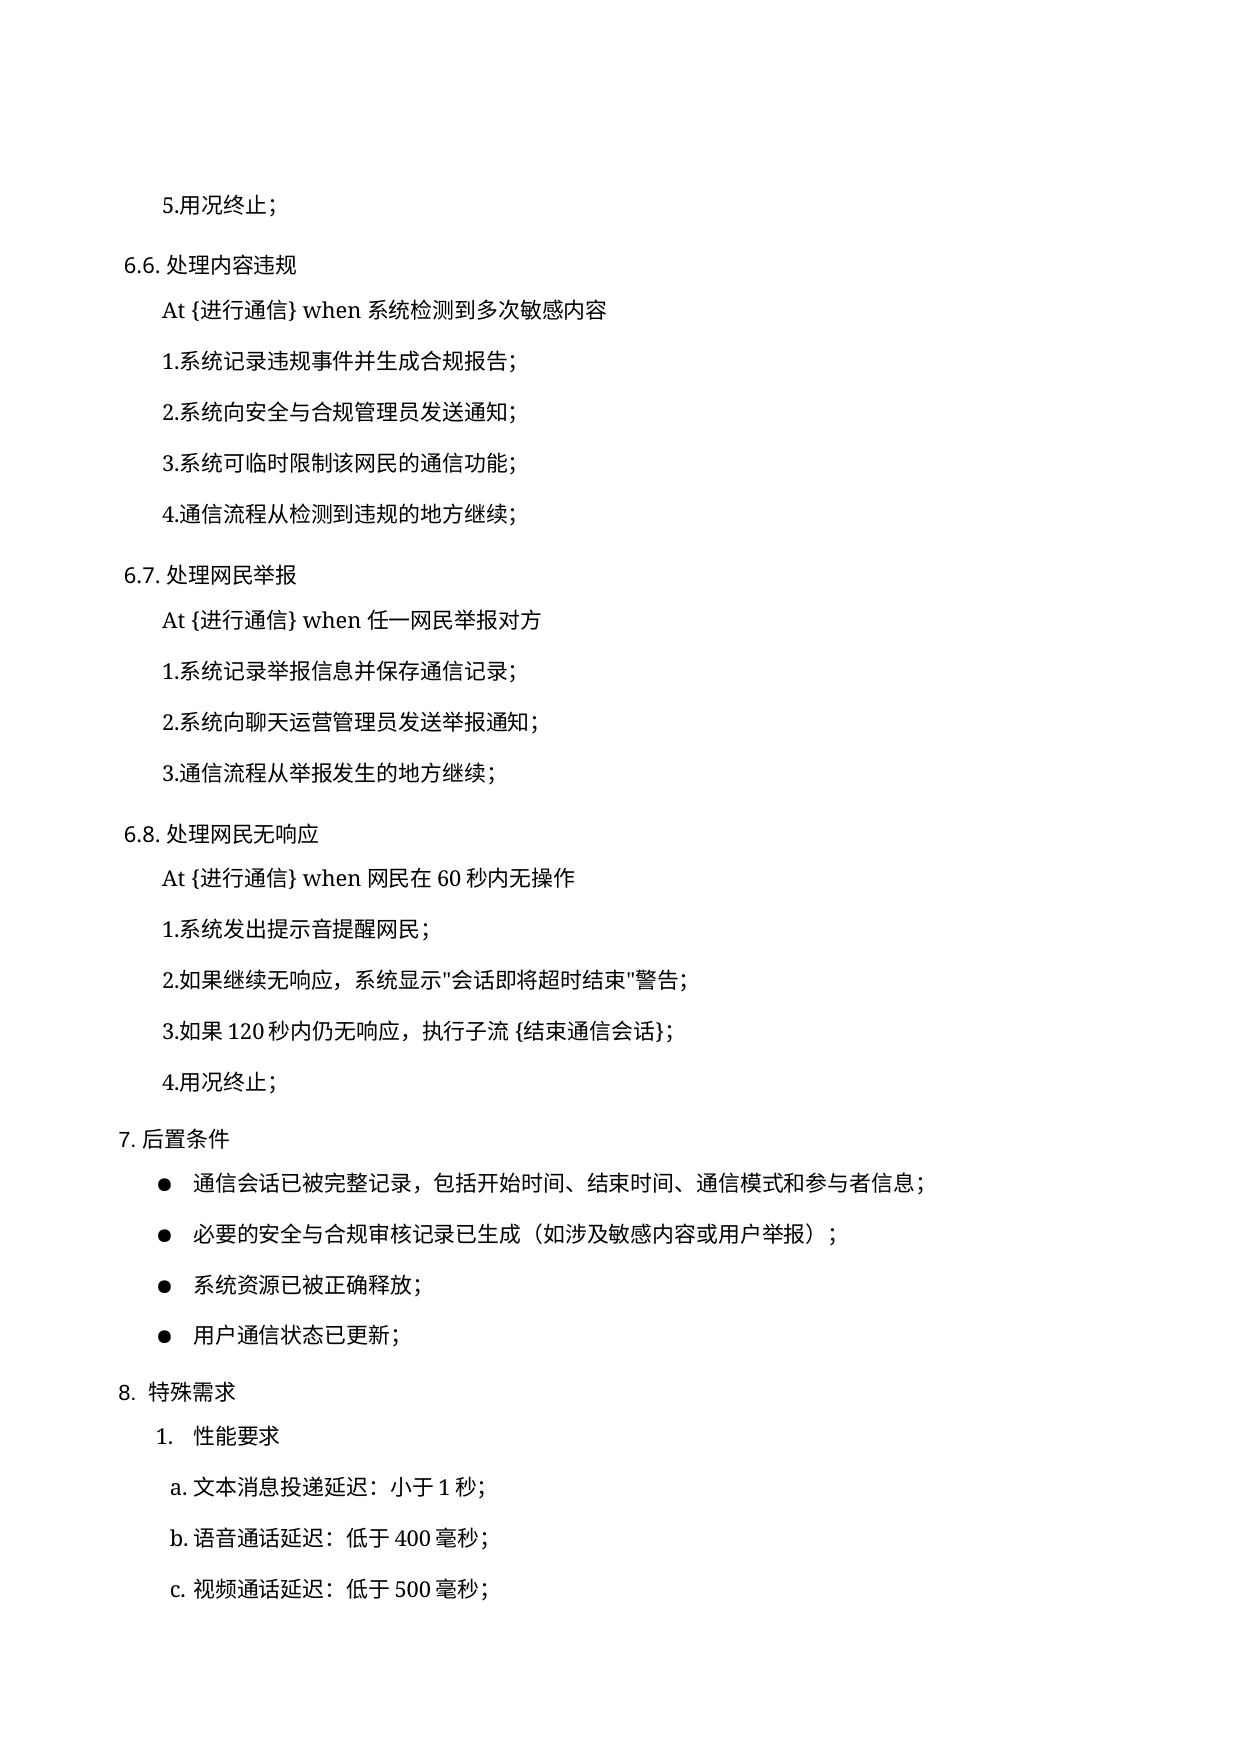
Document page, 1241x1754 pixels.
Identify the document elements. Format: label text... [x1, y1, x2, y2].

text 2.如果继续无响应，系统显示"会话即将超时结束"警告； [118, 963, 1122, 995]
text At {进行通信} when 网民在60秒内无操作 [118, 861, 1122, 893]
list 用户通信状态已更新； [156, 1318, 1122, 1350]
text 3.如果120秒内仍无响应，执行子流 {结束通信会话}； [118, 1014, 1122, 1046]
text 4.通信流程从检测到违规的地方继续； [118, 497, 1122, 529]
list 视频通话延迟：低于500毫秒； [169, 1572, 1122, 1604]
text 2.系统向安全与合规管理员发送通知； [118, 395, 1122, 427]
subtitle 处理网民举报 [118, 558, 1122, 590]
list 语音通话延迟：低于400毫秒； [169, 1521, 1122, 1553]
text 3.通信流程从举报发生的地方继续； [118, 756, 1122, 787]
list 性能要求 [156, 1419, 1122, 1451]
text 5.用况终止； [118, 188, 1122, 219]
text At {进行通信} when 系统检测到多次敏感内容 [118, 293, 1122, 325]
list 必要的安全与合规审核记录已生成（如涉及敏感内容或用户举报）； [156, 1217, 1122, 1248]
text 1.系统记录举报信息并保存通信记录； [118, 654, 1122, 685]
list 文本消息投递延迟：小于1秒； [169, 1470, 1122, 1502]
text 2.系统向聊天运营管理员发送举报通知； [118, 705, 1122, 736]
text 4.用况终止； [118, 1065, 1122, 1097]
subtitle 处理网民无响应 [118, 817, 1122, 848]
text 1.系统发出提示音提醒网民； [118, 912, 1122, 944]
subtitle 特殊需求 [118, 1375, 1122, 1406]
list 通信会话已被完整记录，包括开始时间、结束时间、通信模式和参与者信息； [156, 1166, 1122, 1198]
subtitle 后置条件 [118, 1122, 1122, 1153]
text 3.系统可临时限制该网民的通信功能； [118, 446, 1122, 478]
text 1.系统记录违规事件并生成合规报告； [118, 344, 1122, 376]
text At {进行通信} when 任一网民举报对方 [118, 603, 1122, 634]
subtitle 处理内容违规 [118, 248, 1122, 280]
list 系统资源已被正确释放； [156, 1268, 1122, 1299]
